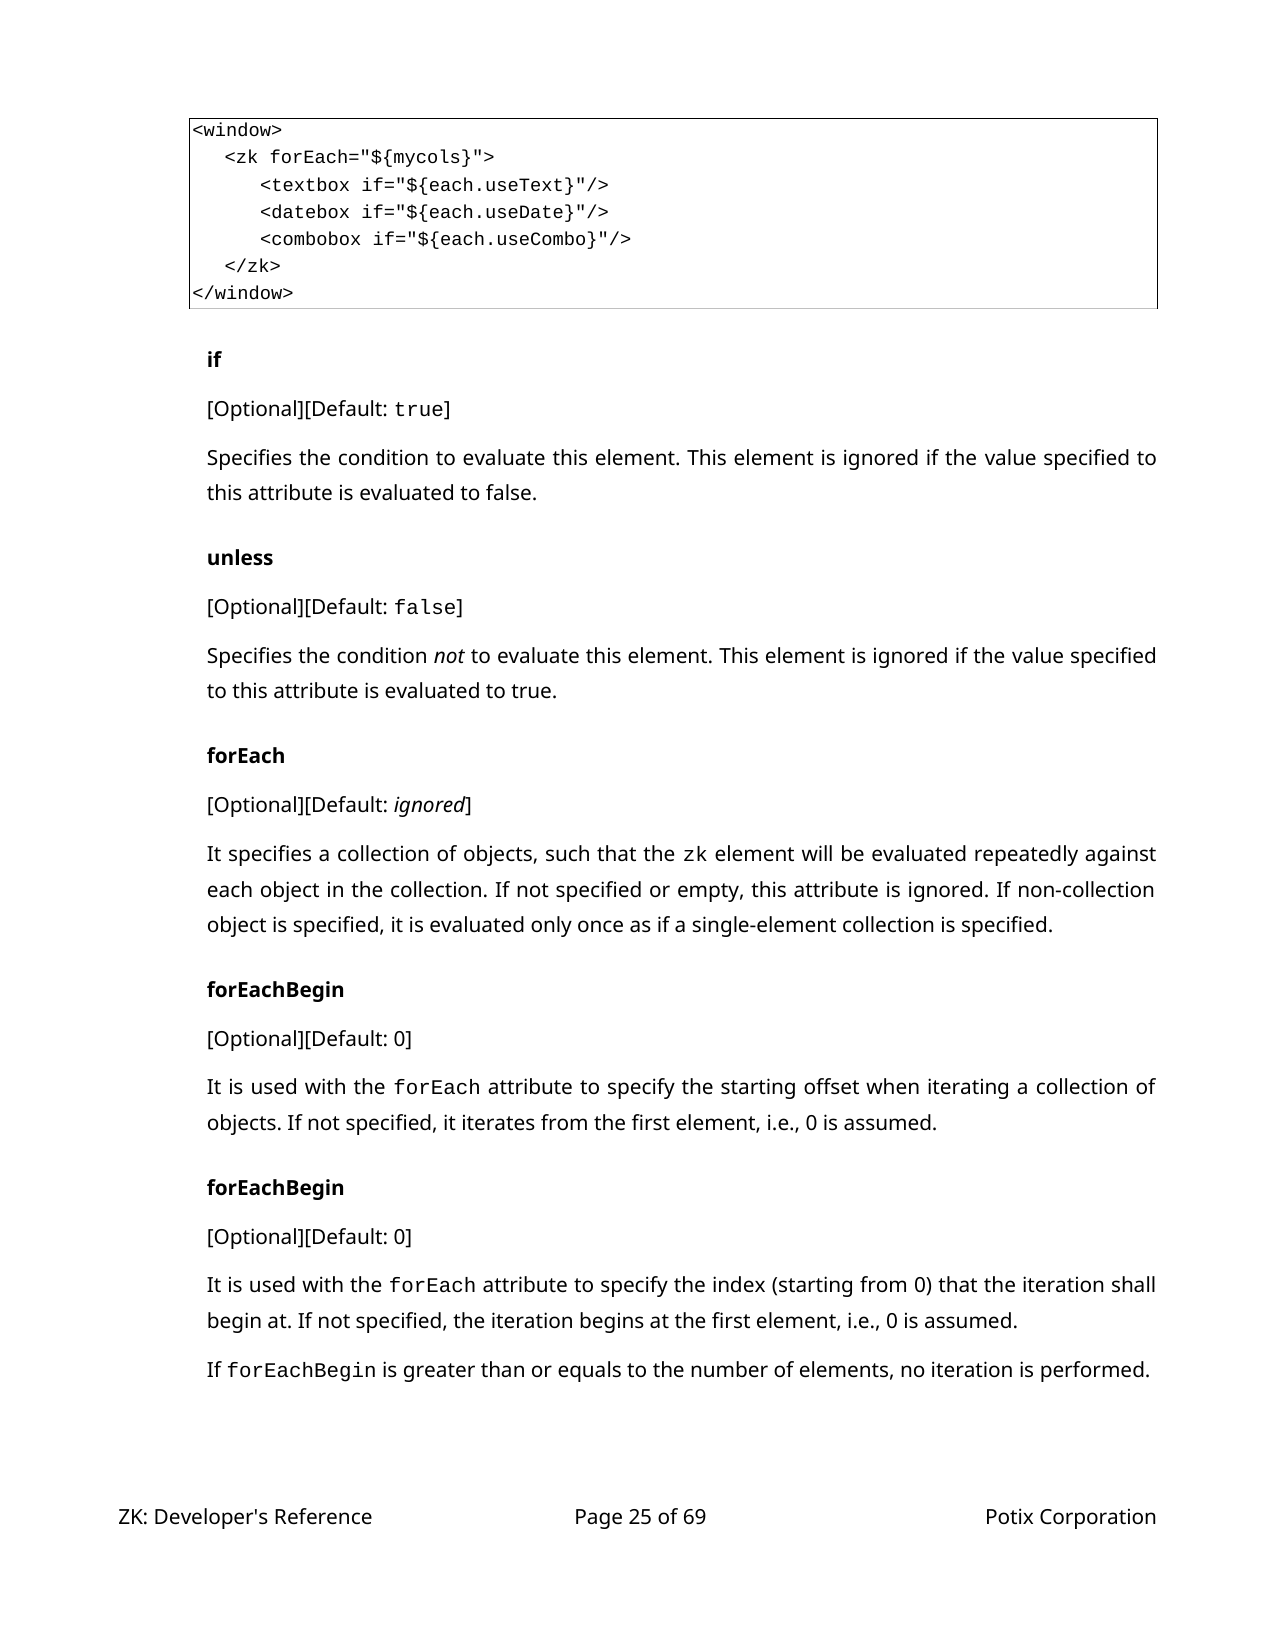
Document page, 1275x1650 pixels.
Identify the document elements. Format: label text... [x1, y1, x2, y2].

text <textbox if="${each.useText}"/> [190, 172, 1157, 197]
text It is used with the forEach attribute to specify the starting offset when iterating a collection of objects. If not specified, it iterates from the first element, i.e., 0 is assumed. [207, 1072, 1157, 1136]
text </zk> [190, 254, 1157, 278]
text <datebox if="${each.useDate}"/> [190, 200, 1157, 224]
text If forEachBegin is greater than or equals to the number of elements, no iteration is performed. [207, 1355, 1157, 1383]
subtitle forEachBegin [207, 975, 1157, 1003]
subtitle forEach [207, 741, 1157, 770]
text It specifies a collection of objects, such that the zk element will be evaluated repeatedly against each object in the collection. If not specified or empty, this attribute is ignored. If non-collection object is specified, it is evaluated only once as if a single-element collection is specified. [207, 839, 1157, 938]
text [Optional][Default: true] [207, 394, 1157, 423]
text </window> [190, 281, 1157, 308]
text Specifies the condition not to evaluate this element. This element is ignored if the value specified to this attribute is evaluated to true. [207, 641, 1157, 705]
subtitle forEachBegin [207, 1173, 1157, 1201]
text Specifies the condition to evaluate this element. This element is ignored if the value specified to this attribute is evaluated to false. [207, 443, 1157, 507]
text [Optional][Default: ignored] [207, 790, 1157, 818]
text It is used with the forEach attribute to specify the index (starting from 0) that the iteration shall begin at. If not specified, the iteration begins at the first element, i.e., 0 is assumed. [207, 1271, 1157, 1334]
text [Optional][Default: false] [207, 592, 1157, 621]
subtitle unless [207, 543, 1157, 572]
text <combobox if="${each.useCombo}"/> [190, 227, 1157, 251]
text [Optional][Default: 0] [207, 1024, 1157, 1052]
text <window> [190, 119, 1157, 142]
text <zk forEach="${mycols}"> [190, 145, 1157, 169]
subtitle if [207, 345, 1157, 373]
text [Optional][Default: 0] [207, 1222, 1157, 1250]
